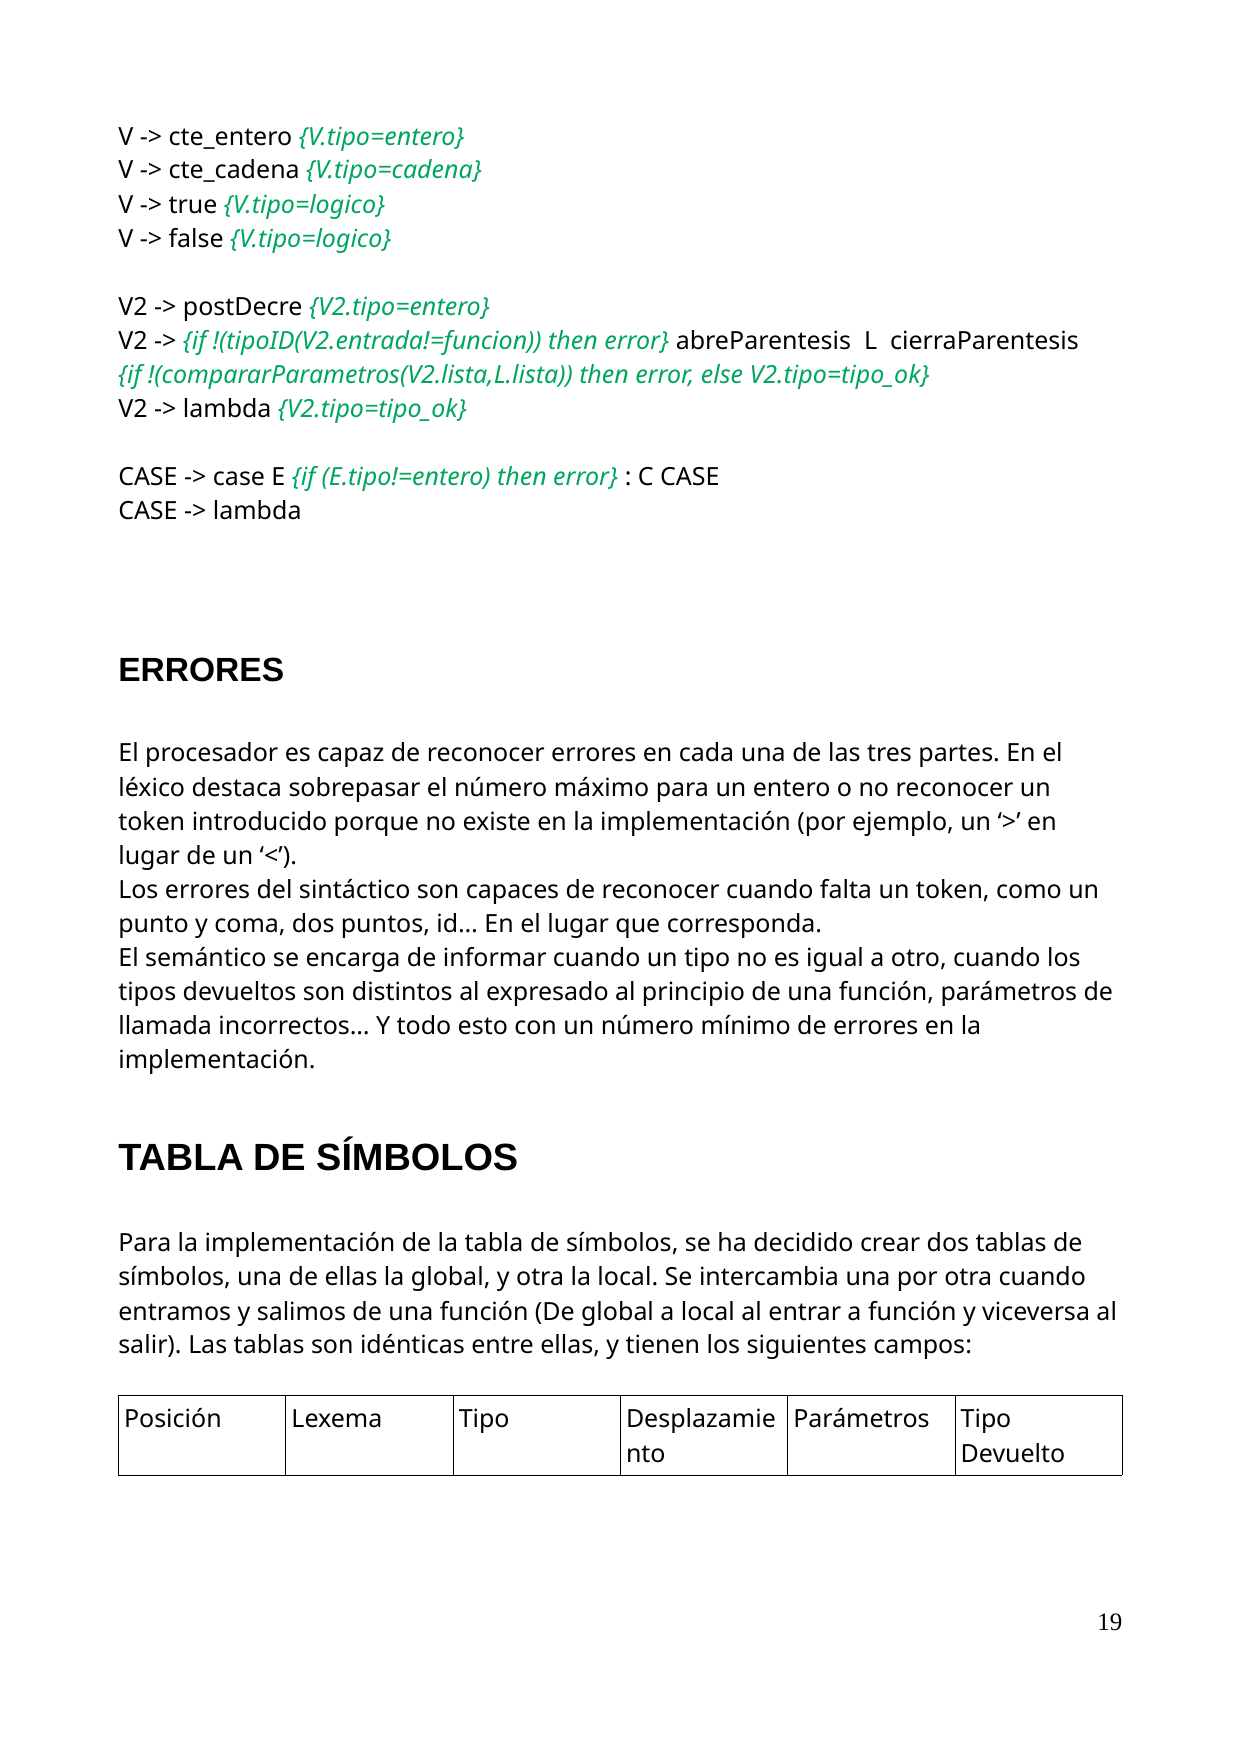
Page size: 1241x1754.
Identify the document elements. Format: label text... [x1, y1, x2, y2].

text V -> false {V.tipo=logico} [118, 220, 1122, 254]
text V2 -> lambda {V2.tipo=tipo_ok} [118, 391, 1122, 425]
text V2 -> postDecre {V2.tipo=entero} [118, 288, 1122, 322]
text V2 -> {if !(tipoID(V2.entrada!=funcion)) then error} abreParentesis L cierraParentesis {if !(compararParametros(V2.lista,L.lista)) then error, else V2.tipo=tipo_ok} [118, 322, 1122, 391]
text Los errores del sintáctico son capaces de reconocer cuando falta un token, como un punto y coma, dos puntos, id… En el lugar que corresponda. [118, 871, 1122, 939]
subtitle TABLA DE SÍMBOLOS [118, 1135, 1122, 1178]
text CASE -> lambda [118, 493, 1122, 527]
text V -> true {V.tipo=logico} [118, 186, 1122, 220]
table_header Posición [119, 1396, 285, 1475]
table_header Parámetros [788, 1396, 955, 1475]
text V -> cte_cadena {V.tipo=cadena} [118, 152, 1122, 186]
text El procesador es capaz de reconocer errores en cada una de las tres partes. En el léxico destaca sobrepasar el número máximo para un entero o no reconocer un token introducido porque no existe en la implementación (por ejemplo, un ‘>’ en lugar de un ‘<’). [118, 735, 1122, 871]
text CASE -> case E {if (E.tipo!=entero) then error} : C CASE [118, 459, 1122, 493]
text Para la implementación de la tabla de símbolos, se ha decidido crear dos tablas de símbolos, una de ellas la global, y otra la local. Se intercambia una por otra cuando entramos y salimos de una función (De global a local al entrar a función y viceversa al salir). Las tablas son idénticas entre ellas, y tienen los siguientes campos: [118, 1225, 1122, 1361]
table_header Desplazamiento [621, 1396, 787, 1475]
table_header Lexema [286, 1396, 453, 1475]
table_header Tipo [454, 1396, 620, 1475]
text El semántico se encarga de informar cuando un tipo no es igual a otro, cuando los tipos devueltos son distintos al expresado al principio de una función, parámetros de llamada incorrectos… Y todo esto con un número mínimo de errores en la implementación. [118, 939, 1122, 1076]
text V -> cte_entero {V.tipo=entero} [118, 118, 1122, 152]
table_header Tipo Devuelto [956, 1396, 1122, 1475]
subtitle ERRORES [118, 650, 1122, 688]
